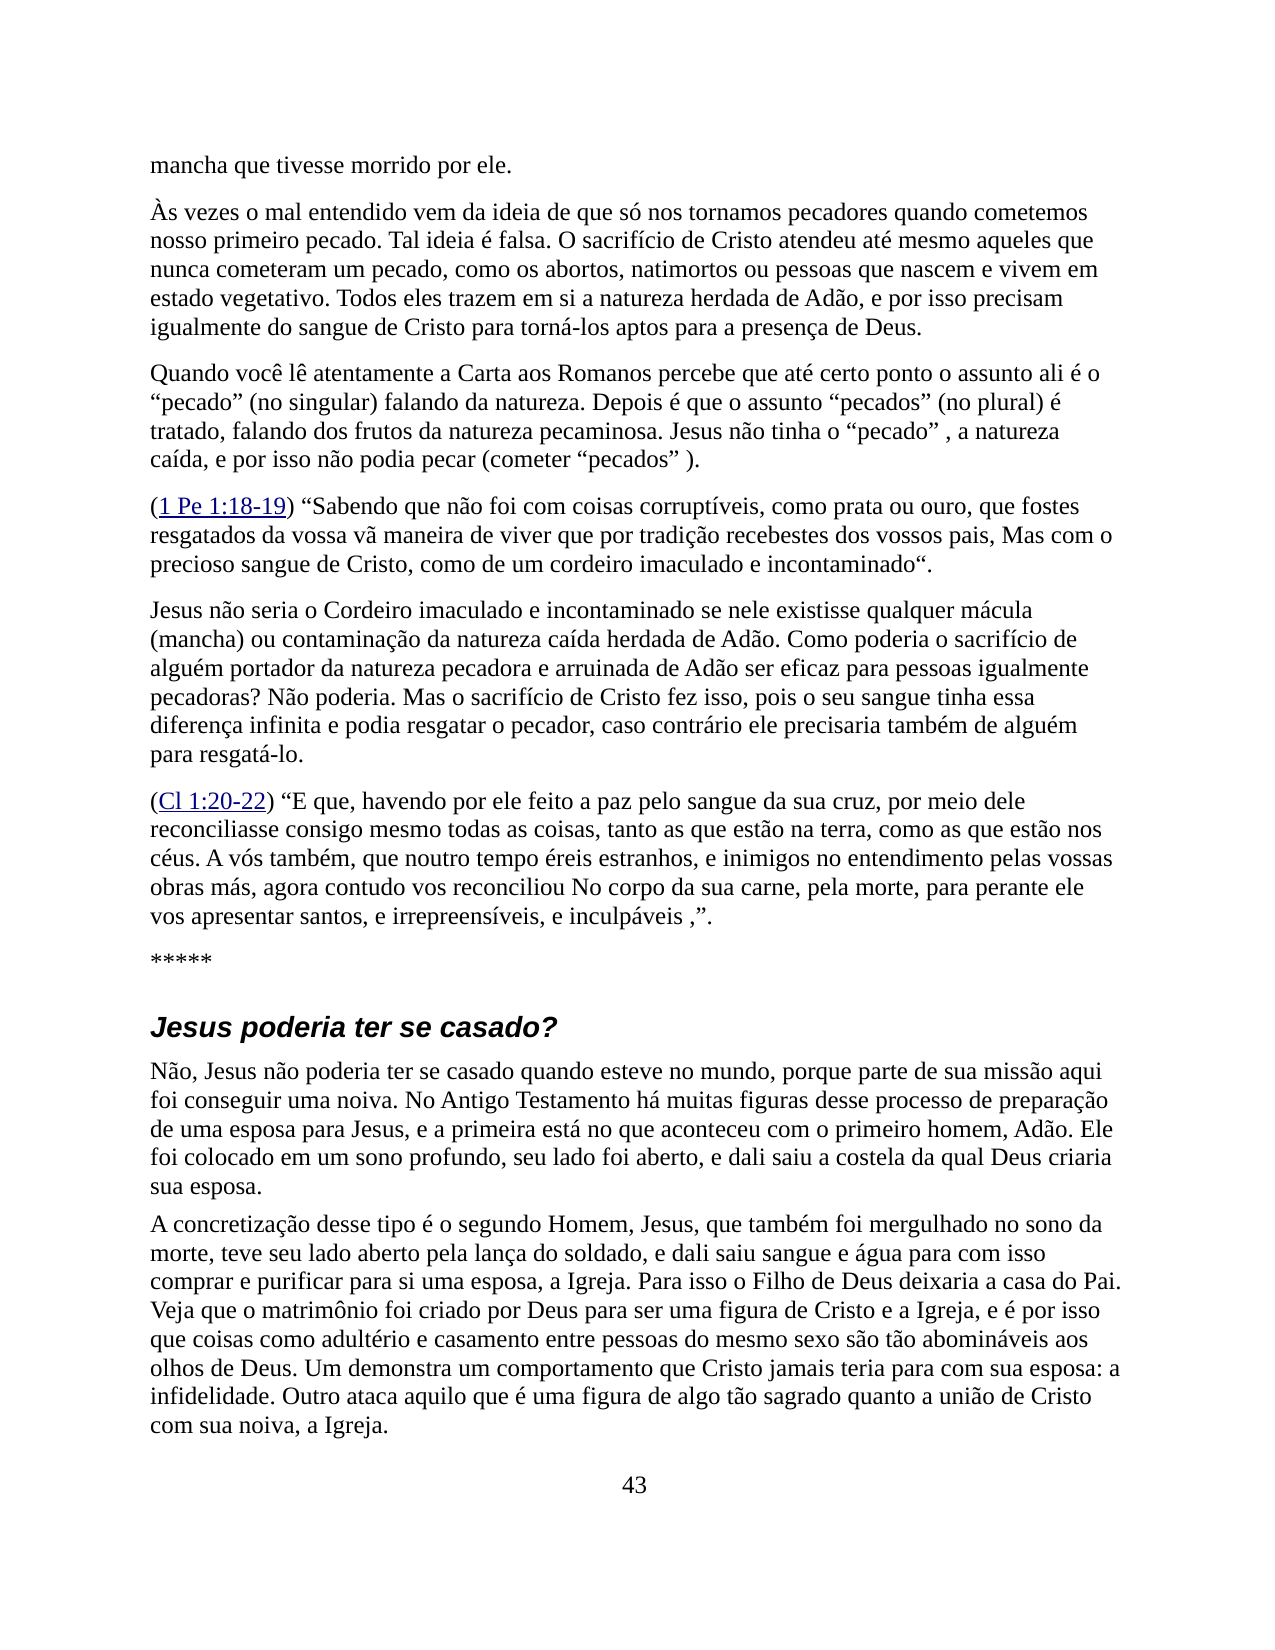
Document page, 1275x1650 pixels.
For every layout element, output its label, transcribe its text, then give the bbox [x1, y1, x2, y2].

text (Cl 1:20-22) “E que, havendo por ele feito a paz pelo sangue da sua cruz, por meio dele reconciliasse consigo mesmo todas as coisas, tanto as que estão na terra, como as que estão nos céus. A vós também, que noutro tempo éreis estranhos, e inimigos no entendimento pelas vossas obras más, agora contudo vos reconciliou No corpo da sua carne, pela morte, para perante ele vos apresentar santos, e irrepreensíveis, e inculpáveis ,”. [150, 786, 1125, 929]
text (1 Pe 1:18-19) “Sabendo que não foi com coisas corruptíveis, como prata ou ouro, que fostes resgatados da vossa vã maneira de viver que por tradição recebestes dos vossos pais, Mas com o precioso sangue de Cristo, como de um cordeiro imaculado e incontaminado“. [150, 491, 1125, 577]
text Às vezes o mal entendido vem da ideia de que só nos tornamos pecadores quando cometemos nosso primeiro pecado. Tal ideia é falsa. O sacrifício de Cristo atendeu até mesmo aqueles que nunca cometeram um pecado, como os abortos, natimortos ou pessoas que nascem e vivem em estado vegetativo. Todos eles trazem em si a natureza herdada de Adão, e por isso precisam igualmente do sangue de Cristo para torná-los aptos para a presença de Deus. [150, 197, 1125, 340]
text mancha que tivesse morrido por ele. [150, 150, 1125, 179]
text Jesus não seria o Cordeiro imaculado e incontaminado se nele existisse qualquer mácula (mancha) ou contaminação da natureza caída herdada de Adão. Como poderia o sacrifício de alguém portador da natureza pecadora e arruinada de Adão ser eficaz para pessoas igualmente pecadoras? Não poderia. Mas o sacrifício de Cristo fez isso, pois o seu sangue tinha essa diferença infinita e podia resgatar o pecador, caso contrário ele precisaria também de alguém para resgatá-lo. [150, 595, 1125, 768]
subtitle Jesus poderia ter se casado? [150, 1010, 1125, 1044]
text A concretização desse tipo é o segundo Homem, Jesus, que também foi mergulhado no sono da morte, teve seu lado aberto pela lança do soldado, e dali saiu sangue e água para com isso comprar e purificar para si uma esposa, a Igreja. Para isso o Filho de Deus deixaria a casa do Pai. Veja que o matrimônio foi criado por Deus para ser uma figura de Cristo e a Igreja, e é por isso que coisas como adultério e casamento entre pessoas do mesmo sexo são tão abomináveis aos olhos de Deus. Um demonstra um comportamento que Cristo jamais teria para com sua esposa: a infidelidade. Outro ataca aquilo que é uma figura de algo tão sagrado quanto a união de Cristo com sua noiva, a Igreja. [150, 1209, 1125, 1439]
text ***** [150, 947, 1125, 976]
text Quando você lê atentamente a Carta aos Romanos percebe que até certo ponto o assunto ali é o “pecado” (no singular) falando da natureza. Depois é que o assunto “pecados” (no plural) é tratado, falando dos frutos da natureza pecaminosa. Jesus não tinha o “pecado” , a natureza caída, e por isso não podia pecar (cometer “pecados” ). [150, 358, 1125, 473]
text Não, Jesus não poderia ter se casado quando esteve no mundo, porque parte de sua missão aqui foi conseguir uma noiva. No Antigo Testamento há muitas figuras desse processo de preparação de uma esposa para Jesus, e a primeira está no que aconteceu com o primeiro homem, Adão. Ele foi colocado em um sono profundo, seu lado foi aberto, e dali saiu a costela da qual Deus criaria sua esposa. [150, 1056, 1125, 1200]
